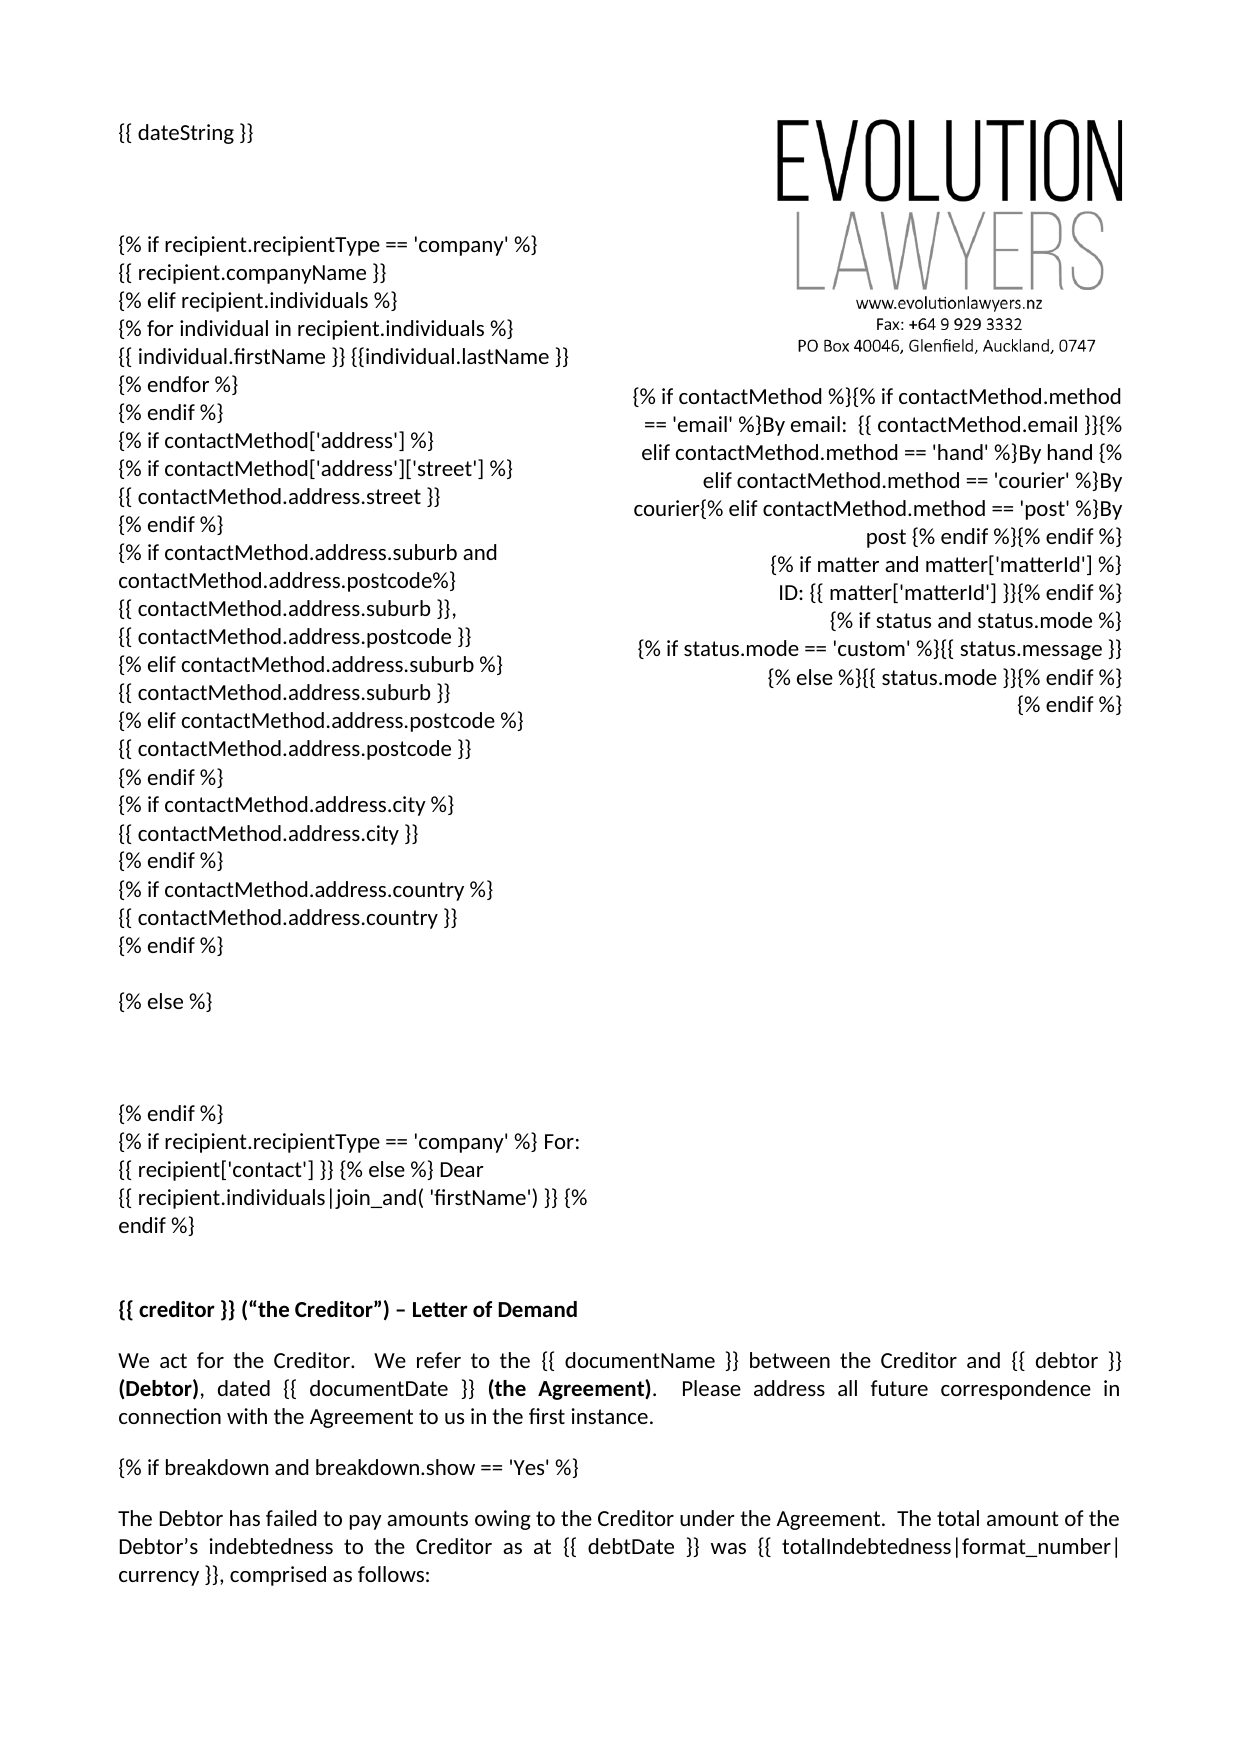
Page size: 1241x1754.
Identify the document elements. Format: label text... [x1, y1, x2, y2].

table_cell {% if recipient.recipientType == 'company' %} For: {{ recipient['contact'] }} {% else %} Dear {{ recipient.individuals|join_and( 'firstName') }} {% endif %} [118, 1127, 620, 1239]
text We act for the Creditor. We refer to the {{ documentName }} between the Creditor and {{ debtor }} (Debtor), dated {{ documentDate }} (the Agreement). Please address all future correspondence in connection with the Agreement to us in the first instance. [118, 1346, 1122, 1430]
subtitle {{ creditor }} (“the Creditor”) – Letter of Demand [118, 1295, 1122, 1323]
picture [776, 118, 1123, 355]
table_header {{ dateString }} {% if recipient.recipientType == 'company' %} {{ recipient.companyName }} {% elif recipient.individuals %} {% for individual in recipient.individuals %} {{ individual.firstName }} {{individual.lastName }} {% endfor %} {% endif %} {% if contactMethod['address'] %} {% if contactMethod['address']['street'] %} {{ contactMethod.address.street }} {% endif %} {% if contactMethod.address.suburb and contactMethod.address.postcode%} {{ contactMethod.address.suburb }}, {{ contactMethod.address.postcode }} {% elif contactMethod.address.suburb %} {{ contactMethod.address.suburb }} {% elif contactMethod.address.postcode %} {{ contactMethod.address.postcode }} {% endif %} {% if contactMethod.address.city %} {{ contactMethod.address.city }} {% endif %} {% if contactMethod.address.country %} {{ contactMethod.address.country }} {% endif %} {% else %} {% endif %} [118, 118, 620, 1127]
text The Debtor has failed to pay amounts owing to the Creditor under the Agreement. The total amount of the Debtor’s indebtedness to the Creditor as at {{ debtDate }} was {{ totalIndebtedness|format_number|currency }}, comprised as follows: [118, 1504, 1122, 1588]
text {% if breakdown and breakdown.show == 'Yes' %} [118, 1453, 1122, 1481]
table_header {% if contactMethod %}{% if contactMethod.method == 'email' %}By email: {{ contactMethod.email }}{% elif contactMethod.method == 'hand' %}By hand {% elif contactMethod.method == 'courier' %}By courier{% elif contactMethod.method == 'post' %}By post {% endif %}{% endif %} {% if matter and matter['matterId'] %} ID: {{ matter['matterId'] }}{% endif %} {% if status and status.mode %} {% if status.mode == 'custom' %}{{ status.message }}{% else %}{{ status.mode }}{% endif %} {% endif %} [620, 118, 1122, 1239]
